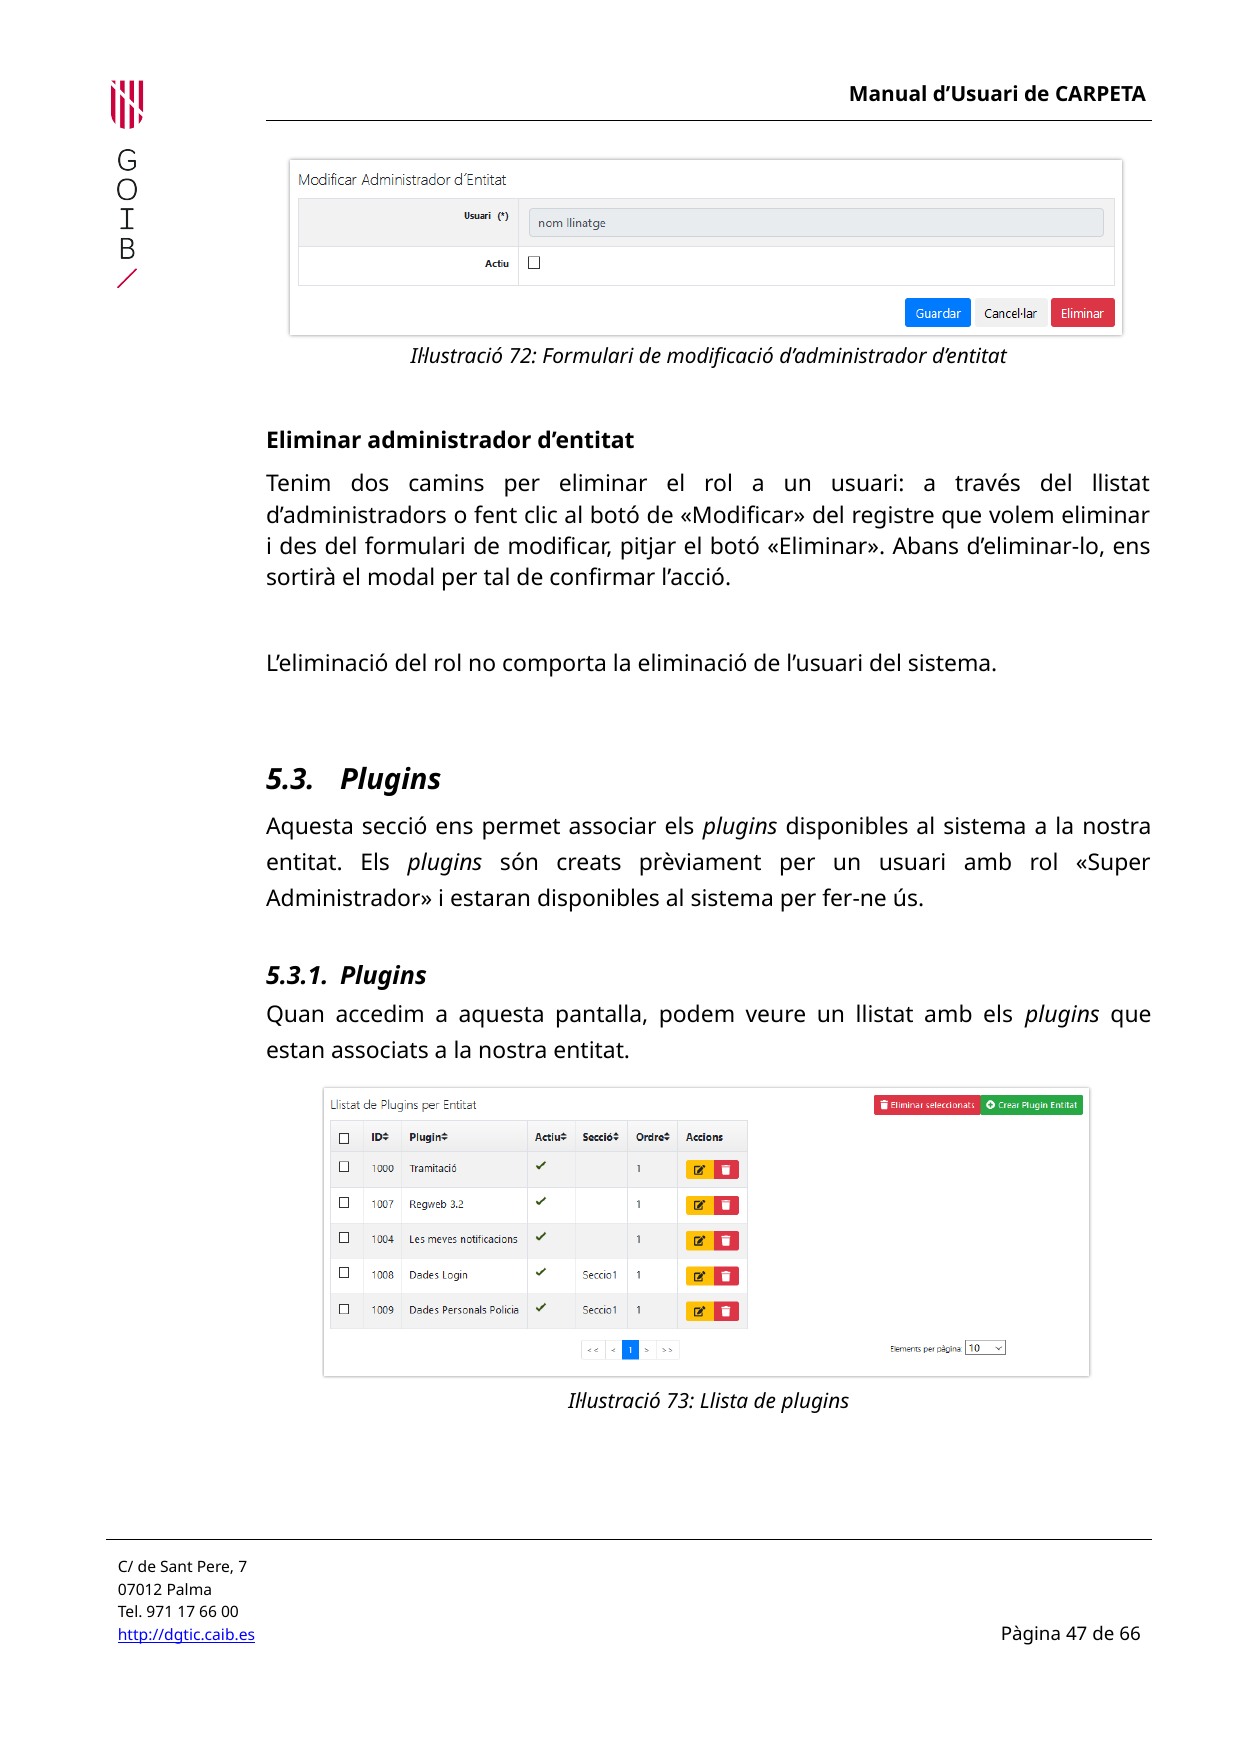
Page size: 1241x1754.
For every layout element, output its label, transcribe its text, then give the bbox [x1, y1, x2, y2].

text Aquesta secció ens permet associar els plugins disponibles al sistema a la nostra entitat. Els plugins són creats prèviament per un usuari amb rol «Super Administrador» i estaran disponibles al sistema per fer-ne ús. [266, 810, 1152, 913]
text Eliminar administrador d’entitat [266, 424, 1152, 456]
text Quan accedim a aquesta pantalla, podem veure un llistat amb els plugins que estan associats a la nostra entitat. [266, 998, 1152, 1065]
text L’eliminació del rol no comporta la eliminació de l’usuari del sistema. [266, 647, 1152, 678]
picture [321, 1084, 1096, 1379]
subtitle Plugins [266, 958, 1152, 992]
subtitle Plugins [266, 758, 1152, 798]
picture [82, 57, 172, 319]
text Il·lustració 72: Formulari de modificació d’administrador d’entitat [266, 341, 1152, 369]
text Tenim dos camins per eliminar el rol a un usuari: a través del llistat d’administradors o fent clic al botó de «Modificar» del registre que volem eliminar i des del formulari de modificar, pitjar el botó «Eliminar». Abans d’eliminar-lo, ens sortirà el modal per tal de confirmar l’acció. [266, 467, 1152, 592]
text Il·lustració 73: Llista de plugins [266, 1287, 1152, 1414]
picture [285, 156, 1133, 341]
